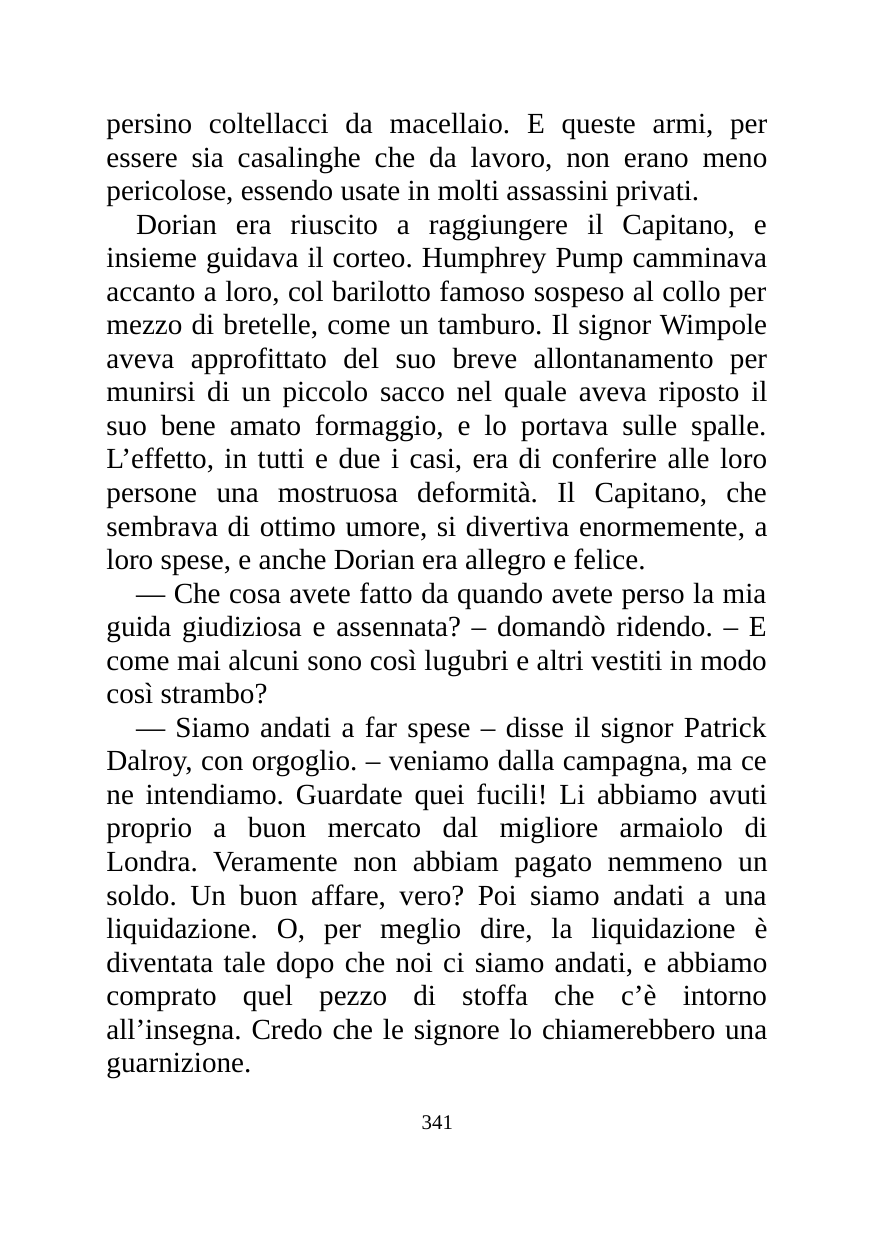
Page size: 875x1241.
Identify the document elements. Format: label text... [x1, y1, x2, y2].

text persino coltellacci da macellaio. E queste armi, per essere sia casalinghe che da lavoro, non erano meno pericolose, essendo usate in molti assassini privati. [106, 106, 768, 207]
text — Siamo andati a far spese – disse il signor Patrick Dalroy, con orgoglio. – veniamo dalla campagna, ma ce ne intendiamo. Guardate quei fucili! Li abbiamo avuti proprio a buon mercato dal migliore armaiolo di Londra. Veramente non abbiam pagato nemmeno un soldo. Un buon affare, vero? Poi siamo andati a una liquidazione. O, per meglio dire, la liquidazione è diventata tale dopo che noi ci siamo andati, e abbiamo comprato quel pezzo di stoffa che c’è intorno all’insegna. Credo che le signore lo chiamerebbero una guarnizione. [106, 710, 768, 1079]
text Dorian era riuscito a raggiungere il Capitano, e insieme guidava il corteo. Humphrey Pump camminava accanto a loro, col barilotto famoso sospeso al collo per mezzo di bretelle, come un tamburo. Il signor Wimpole aveva approfittato del suo breve allontanamento per munirsi di un piccolo sacco nel quale aveva riposto il suo bene amato formaggio, e lo portava sulle spalle. L’effetto, in tutti e due i casi, era di conferire alle loro persone una mostruosa deformità. Il Capitano, che sembrava di ottimo umore, si divertiva enormemente, a loro spese, e anche Dorian era allegro e felice. [106, 207, 768, 576]
text — Che cosa avete fatto da quando avete perso la mia guida giudiziosa e assennata? – domandò ridendo. – E come mai alcuni sono così lugubri e altri vestiti in modo così strambo? [106, 576, 768, 710]
